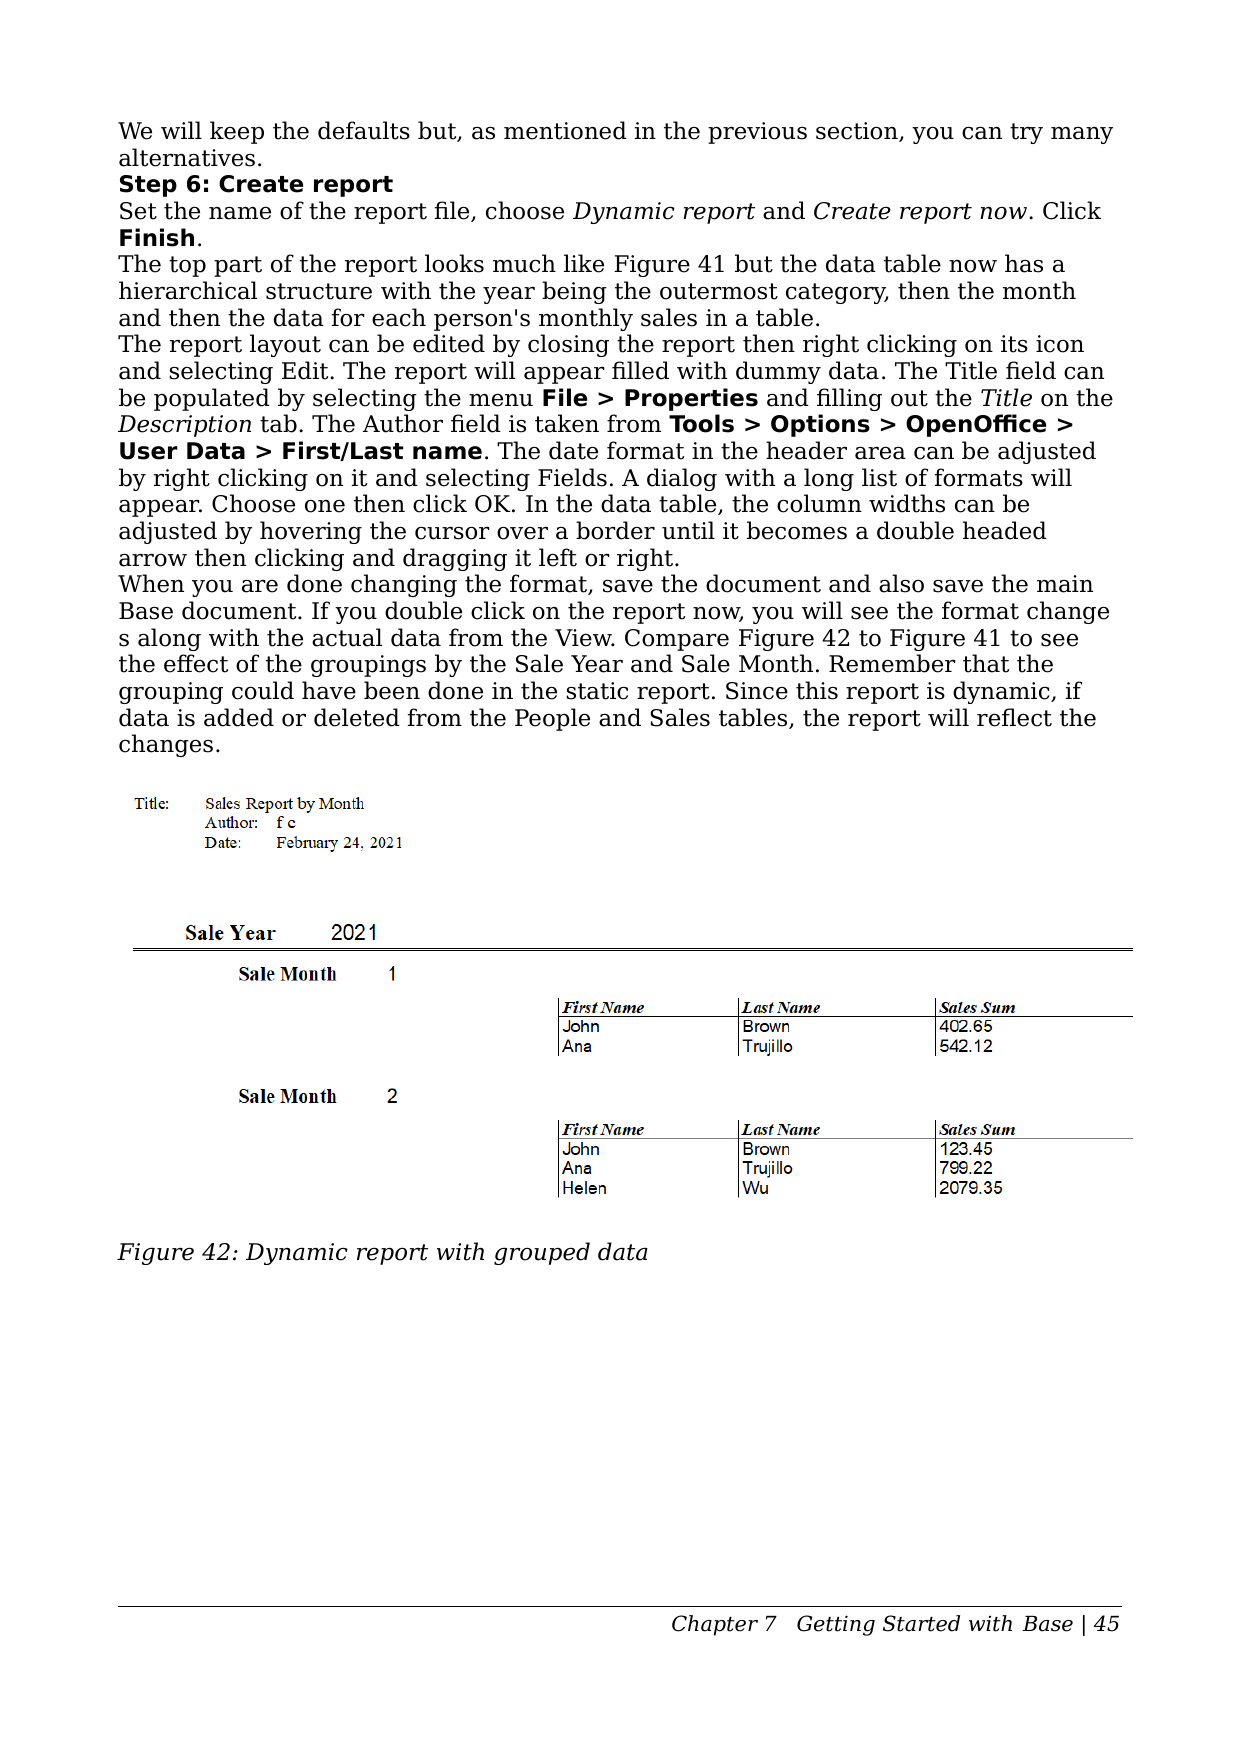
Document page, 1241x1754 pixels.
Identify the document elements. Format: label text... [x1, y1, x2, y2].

text Step 6: Create report [118, 171, 1122, 198]
text Figure 42: Dynamic report with grouped data [118, 1239, 1123, 1266]
text The report layout can be edited by closing the report then right clicking on its icon and selecting Edit. The report will appear filled with dummy data. The Title field can be populated by selecting the menu File > Properties and filling out the Title on the Description tab. The Author field is taken from Tools > Options > OpenOffice > User Data > First/Last name. The date format in the header area can be adjusted by right clicking on it and selecting Fields. A dialog with a long list of formats will appear. Choose one then click OK. In the data table, the column widths can be adjusted by hovering the cursor over a border until it becomes a double headed arrow then clicking and dragging it left or right. [118, 331, 1122, 571]
text Set the name of the report file, choose Dynamic report and Create report now. Click Finish. [118, 198, 1122, 251]
text The top part of the report looks much like Figure 41 but the data table now has a hierarchical structure with the year being the outermost category, then the month and then the data for each person's monthly sales in a table. [118, 251, 1122, 331]
picture [117, 784, 1138, 1207]
text We will keep the defaults but, as mentioned in the previous section, you can try many alternatives. [118, 118, 1122, 171]
text When you are done changing the format, save the document and also save the main Base document. If you double click on the report now, you will see the format change s along with the actual data from the View. Compare Figure 42 to Figure 41 to see the effect of the groupings by the Sale Year and Sale Month. Remember that the grouping could have been done in the static report. Since this report is dynamic, if data is added or deleted from the People and Sales tables, the report will reflect the changes. [118, 571, 1122, 758]
